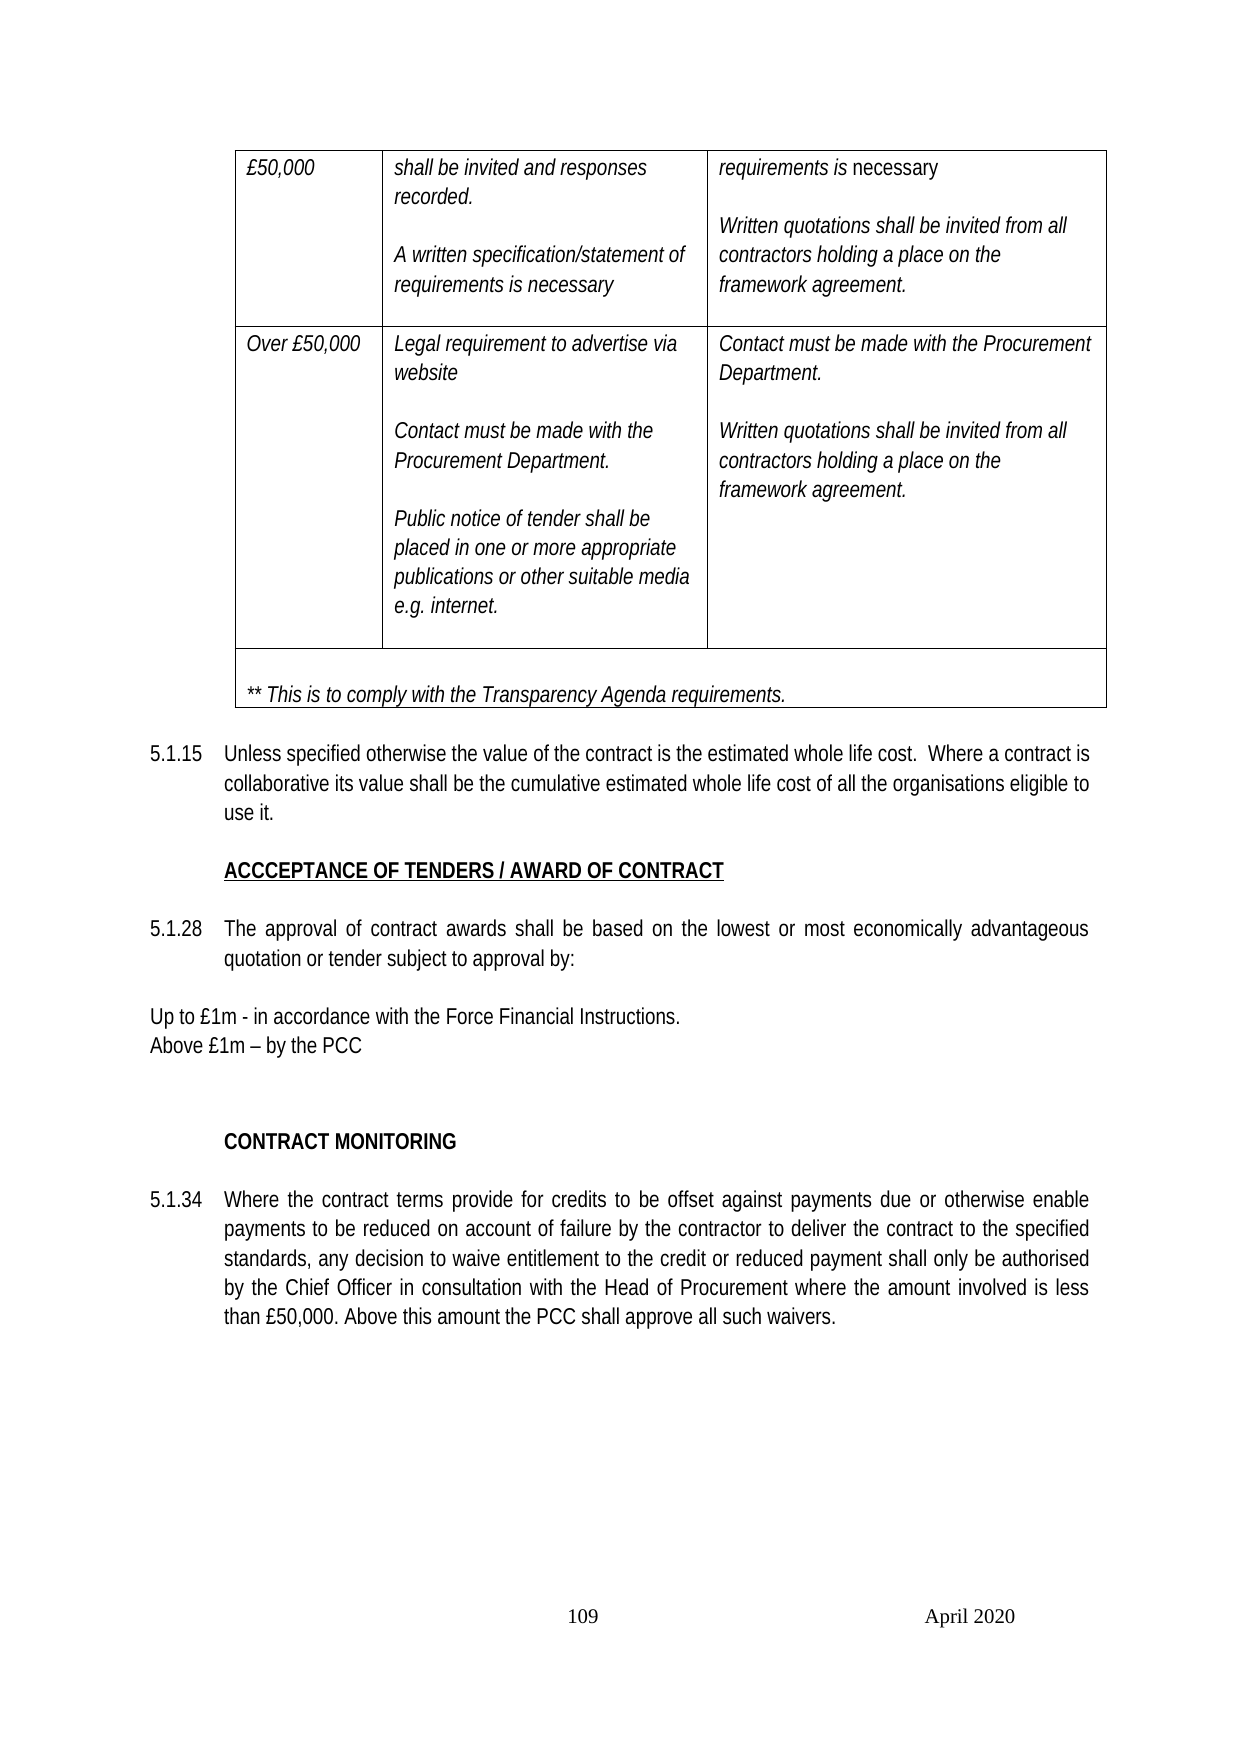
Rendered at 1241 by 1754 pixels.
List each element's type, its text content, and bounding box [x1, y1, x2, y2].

table_cell Contact must be made with the Procurement Department. Written quotations shall be invited from all contractors holding a place on the framework agreement. [708, 327, 1106, 648]
text 5.1.28 The approval of contract awards shall be based on the lowest or most economically advantageous quotation or tender subject to approval by: [150, 912, 1090, 971]
list Above £1m – by the PCC [0, 1029, 1090, 1058]
table_cell shall be invited and responses recorded. A written specification/statement of requirements is necessary [383, 151, 707, 326]
table_cell £50,000 [236, 151, 382, 326]
list Up to £1m - in accordance with the Force Financial Instructions. [0, 1000, 1090, 1029]
text ACCCEPTANCE OF TENDERS / AWARD OF CONTRACT [224, 854, 1090, 883]
table_cell Over £50,000 [236, 327, 382, 648]
text 5.1.15 Unless specified otherwise the value of the contract is the estimated whole life cost. Where a contract is collaborative its value shall be the cumulative estimated whole life cost of all the organisations eligible to use it. [150, 737, 1090, 825]
table_cell Legal requirement to advertise via website Contact must be made with the Procurement Department. Public notice of tender shall be placed in one or more appropriate publications or other suitable media e.g. internet. [383, 327, 707, 648]
table_cell ** This is to comply with the Transparency Agenda requirements. [236, 649, 1106, 707]
text 5.1.34 Where the contract terms provide for credits to be offset against payments due or otherwise enable payments to be reduced on account of failure by the contractor to deliver the contract to the specified standards, any decision to waive entitlement to the credit or reduced payment shall only be authorised by the Chief Officer in consultation with the Head of Procurement where the amount involved is less than £50,000. Above this amount the PCC shall approve all such waivers. [150, 1183, 1090, 1329]
text CONTRACT MONITORING [224, 1125, 1090, 1154]
table_cell requirements is necessary Written quotations shall be invited from all contractors holding a place on the framework agreement. [708, 151, 1106, 326]
